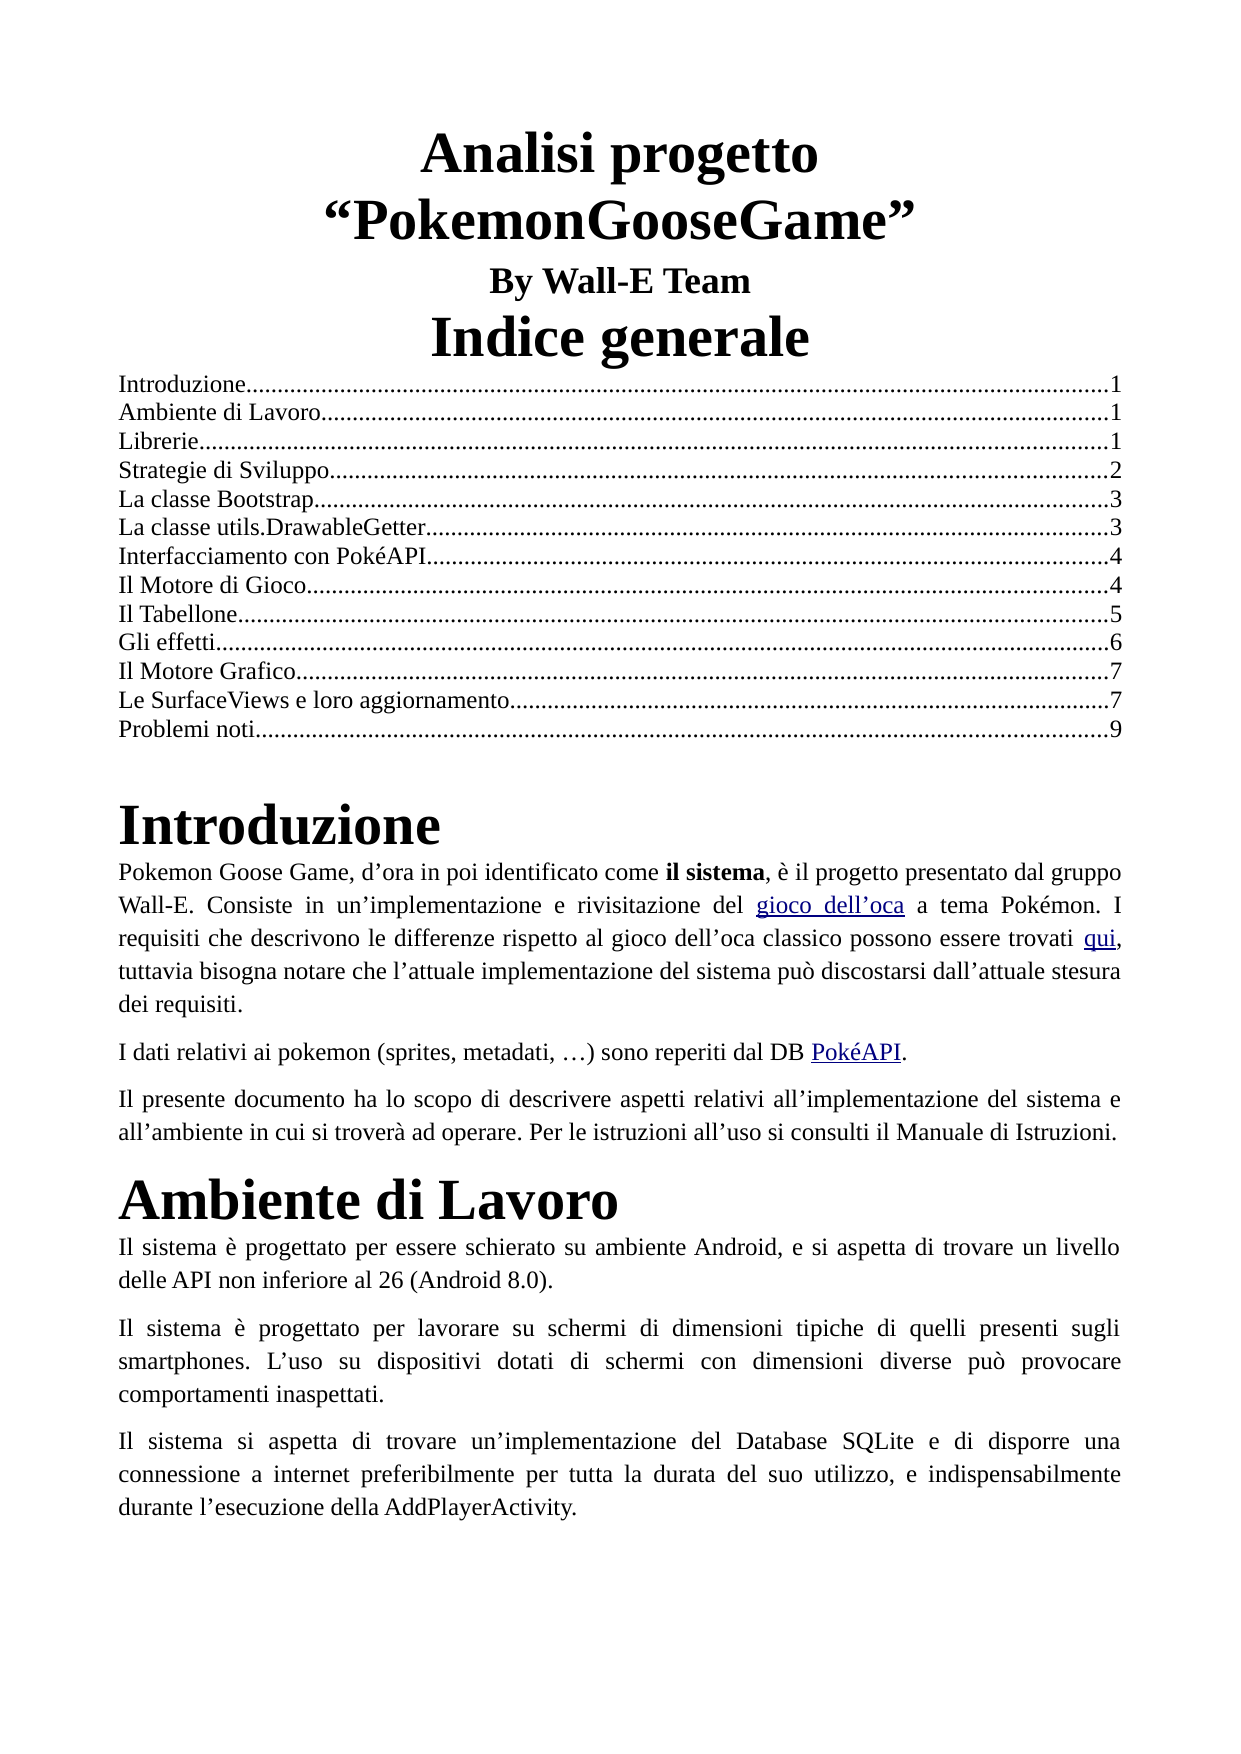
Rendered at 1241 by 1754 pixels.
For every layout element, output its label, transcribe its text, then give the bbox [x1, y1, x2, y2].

subtitle By Wall-E Team [118, 258, 1122, 302]
text Librerie 1 [118, 426, 1122, 455]
subtitle Ambiente di Lavoro [118, 1165, 1122, 1232]
subtitle Indice generale [118, 302, 1122, 369]
text Introduzione 1 [118, 369, 1122, 397]
text La classe Bootstrap 3 [118, 484, 1122, 512]
text Ambiente di Lavoro 1 [118, 397, 1122, 426]
text Le SurfaceViews e loro aggiornamento 7 [118, 685, 1122, 714]
subtitle Analisi progetto “PokemonGooseGame” [118, 118, 1122, 252]
text Problemi noti 9 [118, 714, 1122, 742]
text Il sistema si aspetta di trovare un’implementazione del Database SQLite e di disporre una connessione a internet preferibilmente per tutta la durata del suo utilizzo, e indispensabilmente durante l’esecuzione della AddPlayerActivity. [118, 1426, 1122, 1521]
text Interfacciamento con PokéAPI 4 [118, 541, 1122, 570]
text Il Tabellone 5 [118, 599, 1122, 627]
text Pokemon Goose Game, d’ora in poi identificato come il sistema, è il progetto presentato dal gruppo Wall-E. Consiste in un’implementazione e rivisitazione del gioco dell’oca a tema Pokémon. I requisiti che descrivono le differenze rispetto al gioco dell’oca classico possono essere trovati qui, tuttavia bisogna notare che l’attuale implementazione del sistema può discostarsi dall’attuale stesura dei requisiti. [118, 857, 1122, 1018]
subtitle Introduzione [118, 790, 1122, 857]
text Gli effetti 6 [118, 627, 1122, 656]
text Il sistema è progettato per lavorare su schermi di dimensioni tipiche di quelli presenti sugli smartphones. L’uso su dispositivi dotati di schermi con dimensioni diverse può provocare comportamenti inaspettati. [118, 1313, 1122, 1408]
text Il Motore Grafico 7 [118, 656, 1122, 685]
text Strategie di Sviluppo 2 [118, 455, 1122, 484]
text Il sistema è progettato per essere schierato su ambiente Android, e si aspetta di trovare un livello delle API non inferiore al 26 (Android 8.0). [118, 1232, 1122, 1294]
text Il presente documento ha lo scopo di descrivere aspetti relativi all’implementazione del sistema e all’ambiente in cui si troverà ad operare. Per le istruzioni all’uso si consulti il Manuale di Istruzioni. [118, 1084, 1122, 1146]
text I dati relativi ai pokemon (sprites, metadati, …) sono reperiti dal DB PokéAPI. [118, 1037, 1122, 1066]
text La classe utils.DrawableGetter 3 [118, 512, 1122, 541]
text Il Motore di Gioco 4 [118, 570, 1122, 599]
